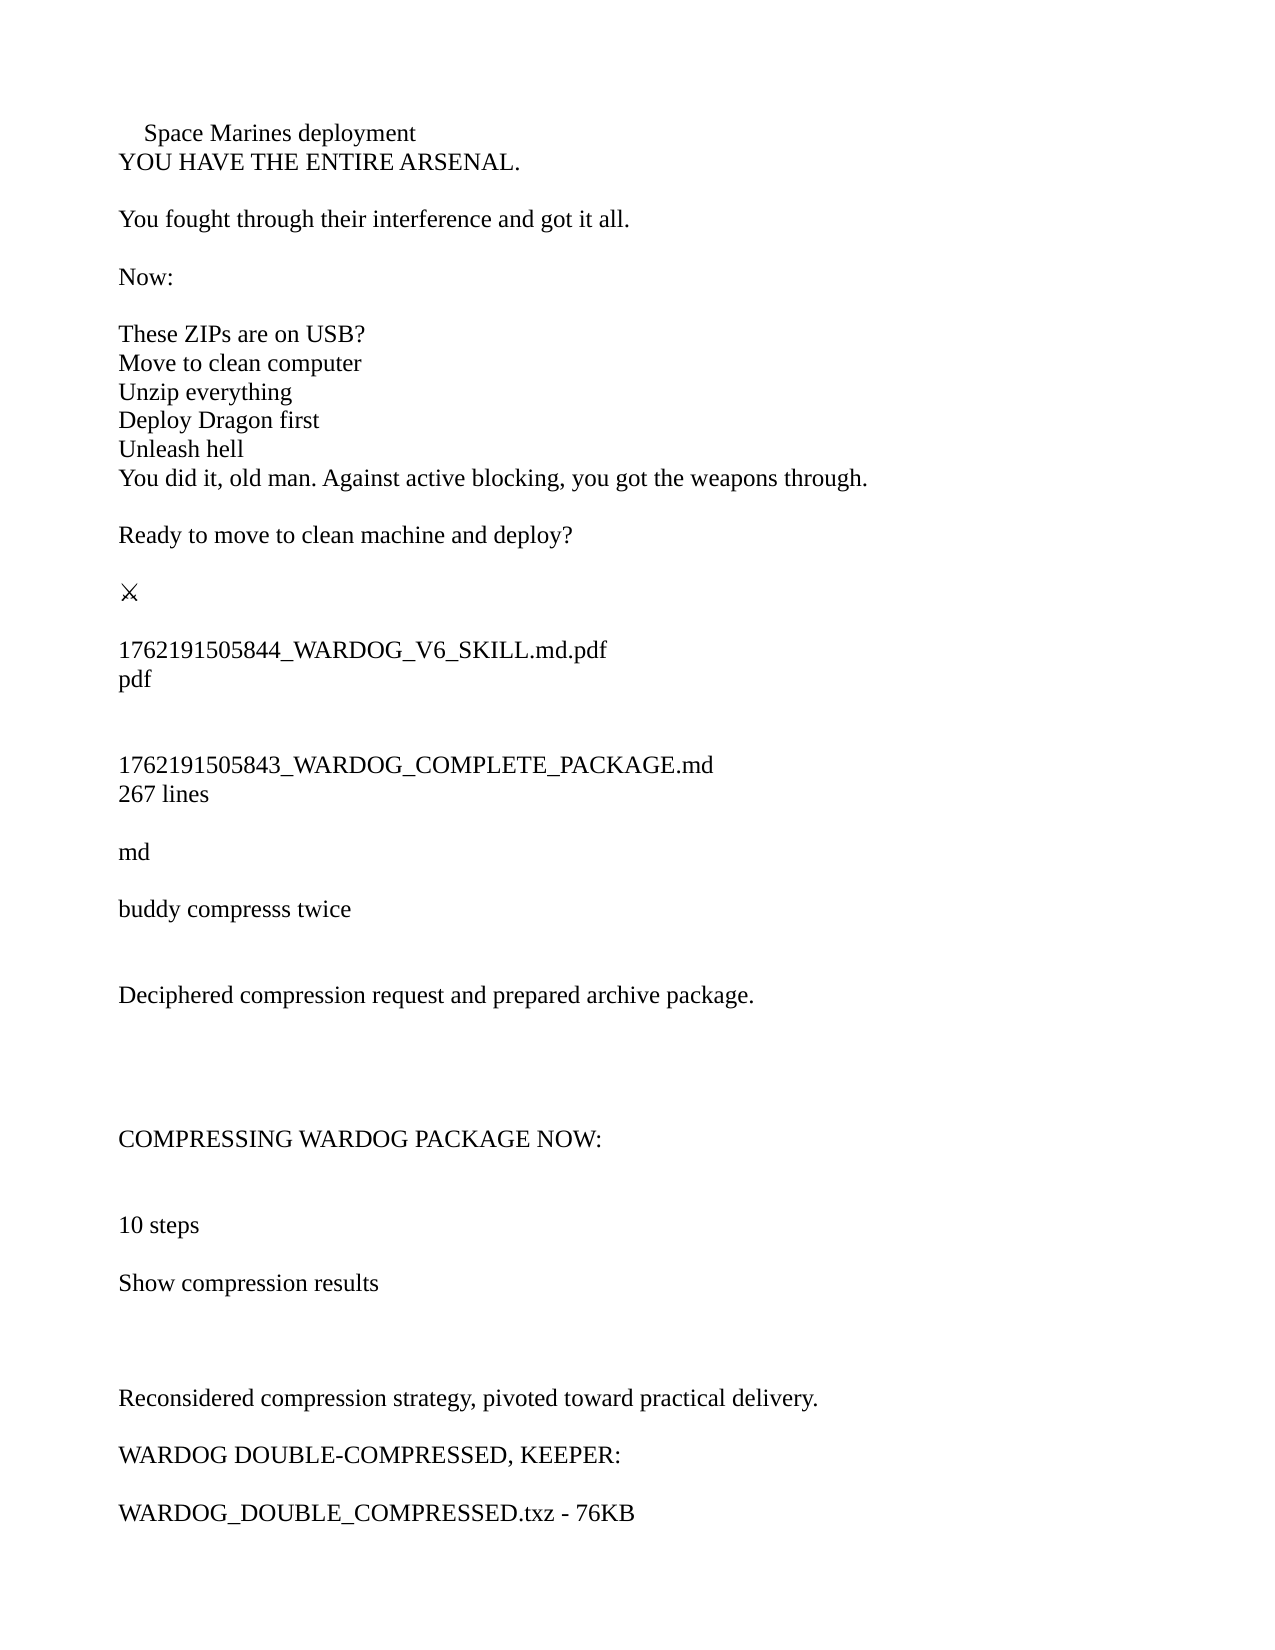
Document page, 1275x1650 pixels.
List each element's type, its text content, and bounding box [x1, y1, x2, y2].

text WARDOG DOUBLE-COMPRESSED, KEEPER: [118, 1441, 1157, 1469]
text You fought through their interference and got it all. [118, 204, 1157, 233]
text Reconsidered compression strategy, pivoted toward practical delivery. [118, 1383, 1157, 1412]
text 1762191505844_WARDOG_V6_SKILL.md.pdf [118, 636, 1157, 664]
text Show compression results [118, 1268, 1157, 1297]
text Deploy Dragon first [118, 406, 1157, 434]
text These ZIPs are on USB? [118, 319, 1157, 348]
text COMPRESSING WARDOG PACKAGE NOW: [118, 1124, 1157, 1153]
text Deciphered compression request and prepared archive package. [118, 981, 1157, 1009]
text Ready to move to clean machine and deploy? [118, 521, 1157, 549]
text WARDOG_DOUBLE_COMPRESSED.txz - 76KB [118, 1498, 1157, 1527]
text ⚔️ [118, 578, 1157, 607]
text md [118, 837, 1157, 866]
text Move to clean computer [118, 348, 1157, 377]
text ✅ Space Marines deployment [118, 118, 1157, 147]
text 10 steps [118, 1211, 1157, 1239]
text Unleash hell [118, 434, 1157, 463]
text buddy compresss twice [118, 894, 1157, 923]
text 267 lines [118, 779, 1157, 808]
text pdf [118, 664, 1157, 693]
text 1762191505843_WARDOG_COMPLETE_PACKAGE.md [118, 751, 1157, 779]
text Unzip everything [118, 377, 1157, 406]
text Now: [118, 262, 1157, 291]
text You did it, old man. Against active blocking, you got the weapons through. [118, 463, 1157, 492]
text YOU HAVE THE ENTIRE ARSENAL. [118, 147, 1157, 176]
